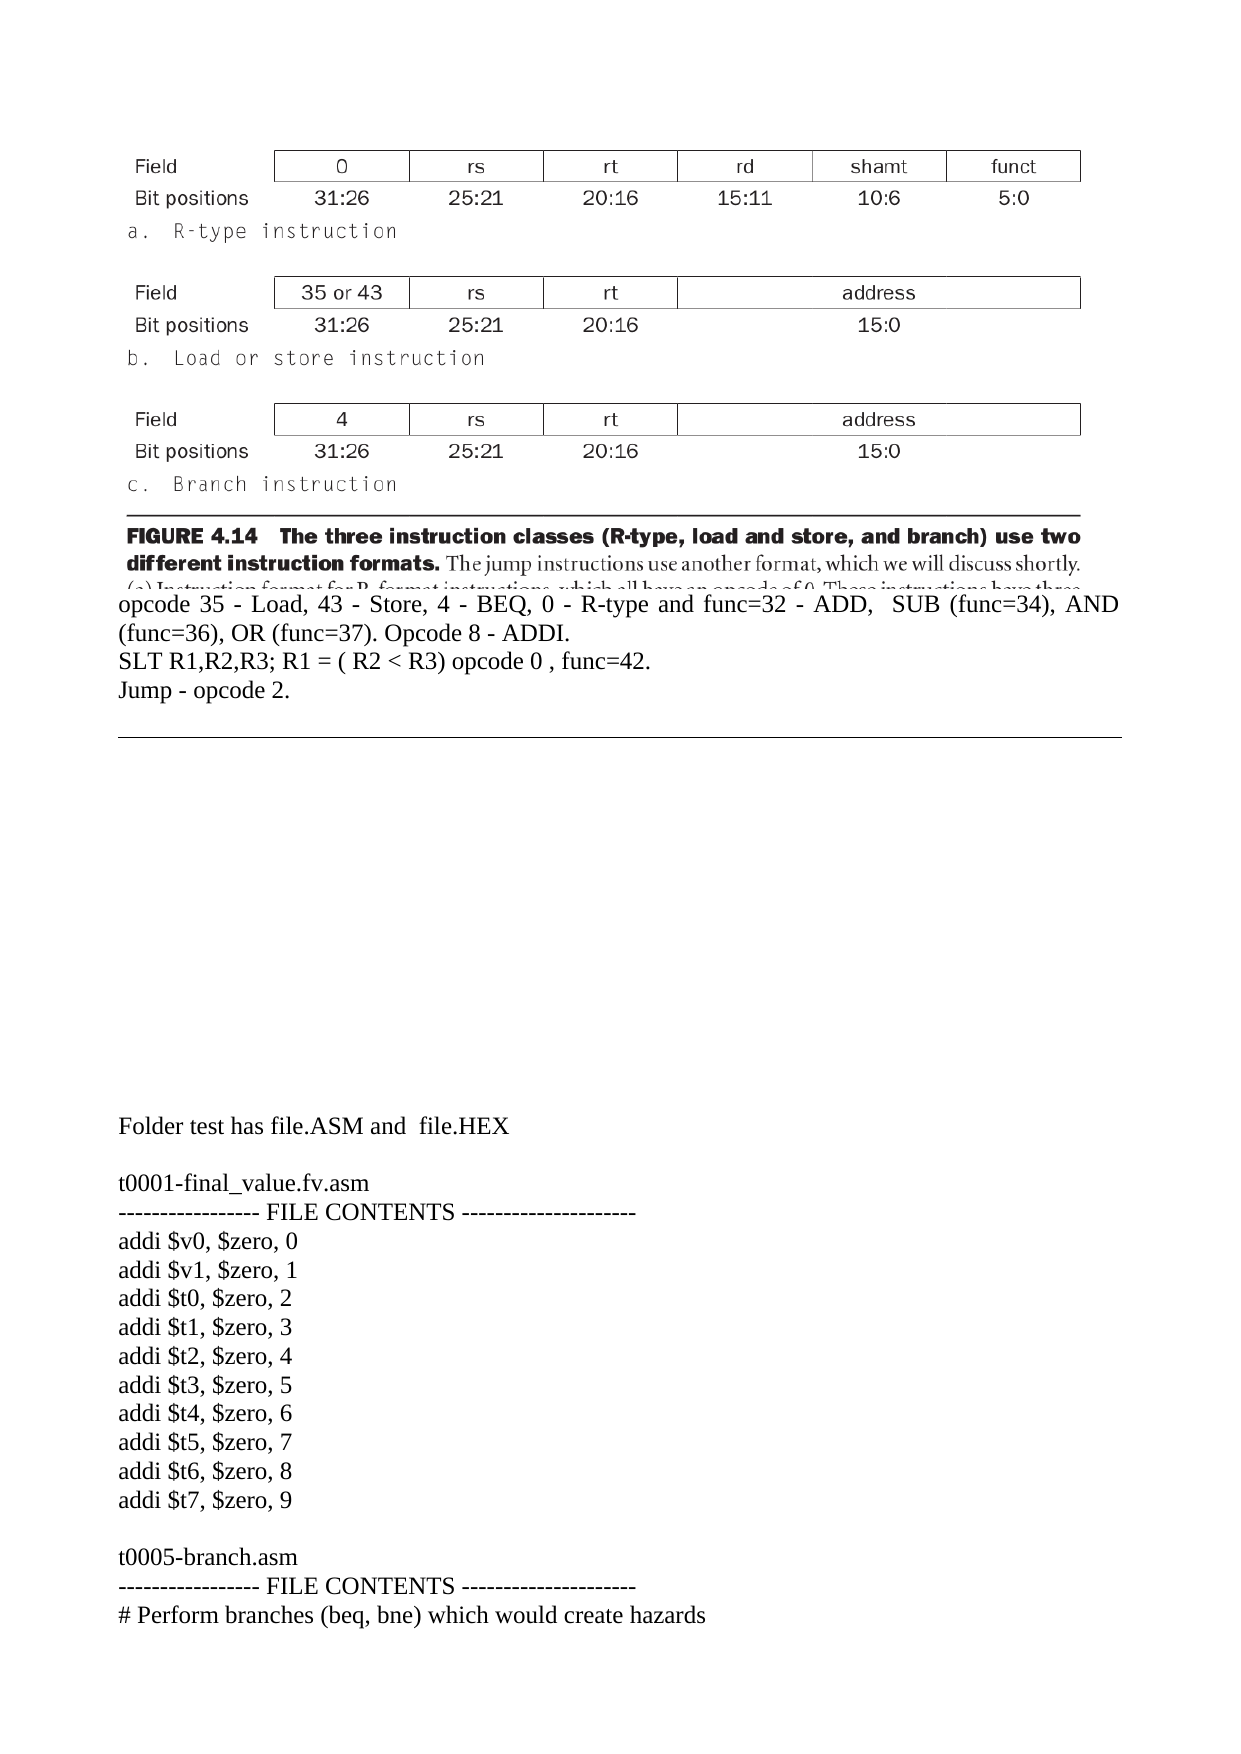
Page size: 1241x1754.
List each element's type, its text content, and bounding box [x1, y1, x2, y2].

text addi $t2, $zero, 4 [118, 1341, 1122, 1370]
text addi $t0, $zero, 2 [118, 1283, 1122, 1312]
text addi $t7, $zero, 9 [118, 1485, 1122, 1513]
text ----------------- FILE CONTENTS --------------------- [118, 1571, 1122, 1600]
text addi $v1, $zero, 1 [118, 1255, 1122, 1283]
text t0005-branch.asm [118, 1542, 1122, 1571]
text Jump - opcode 2. [118, 675, 1122, 704]
text addi $t4, $zero, 6 [118, 1398, 1122, 1427]
text addi $v0, $zero, 0 [118, 1226, 1122, 1255]
text addi $t6, $zero, 8 [118, 1456, 1122, 1485]
text SLT R1,R2,R3; R1 = ( R2 < R3) opcode 0 , func=42. [118, 646, 1122, 675]
text addi $t5, $zero, 7 [118, 1427, 1122, 1456]
text ----------------- FILE CONTENTS --------------------- [118, 1197, 1122, 1226]
text addi $t1, $zero, 3 [118, 1312, 1122, 1341]
text addi $t3, $zero, 5 [118, 1370, 1122, 1398]
picture [118, 118, 1123, 589]
text # Perform branches (beq, bne) which would create hazards [118, 1600, 1122, 1628]
text t0001-final_value.fv.asm [118, 1168, 1122, 1197]
text opcode 35 - Load, 43 - Store, 4 - BEQ, 0 - R-type and func=32 - ADD, SUB (func=34), AND (func=36), OR (func=37). Opcode 8 - ADDI. [118, 589, 1122, 646]
text Folder test has file.ASM and file.HEX [118, 1111, 1122, 1140]
